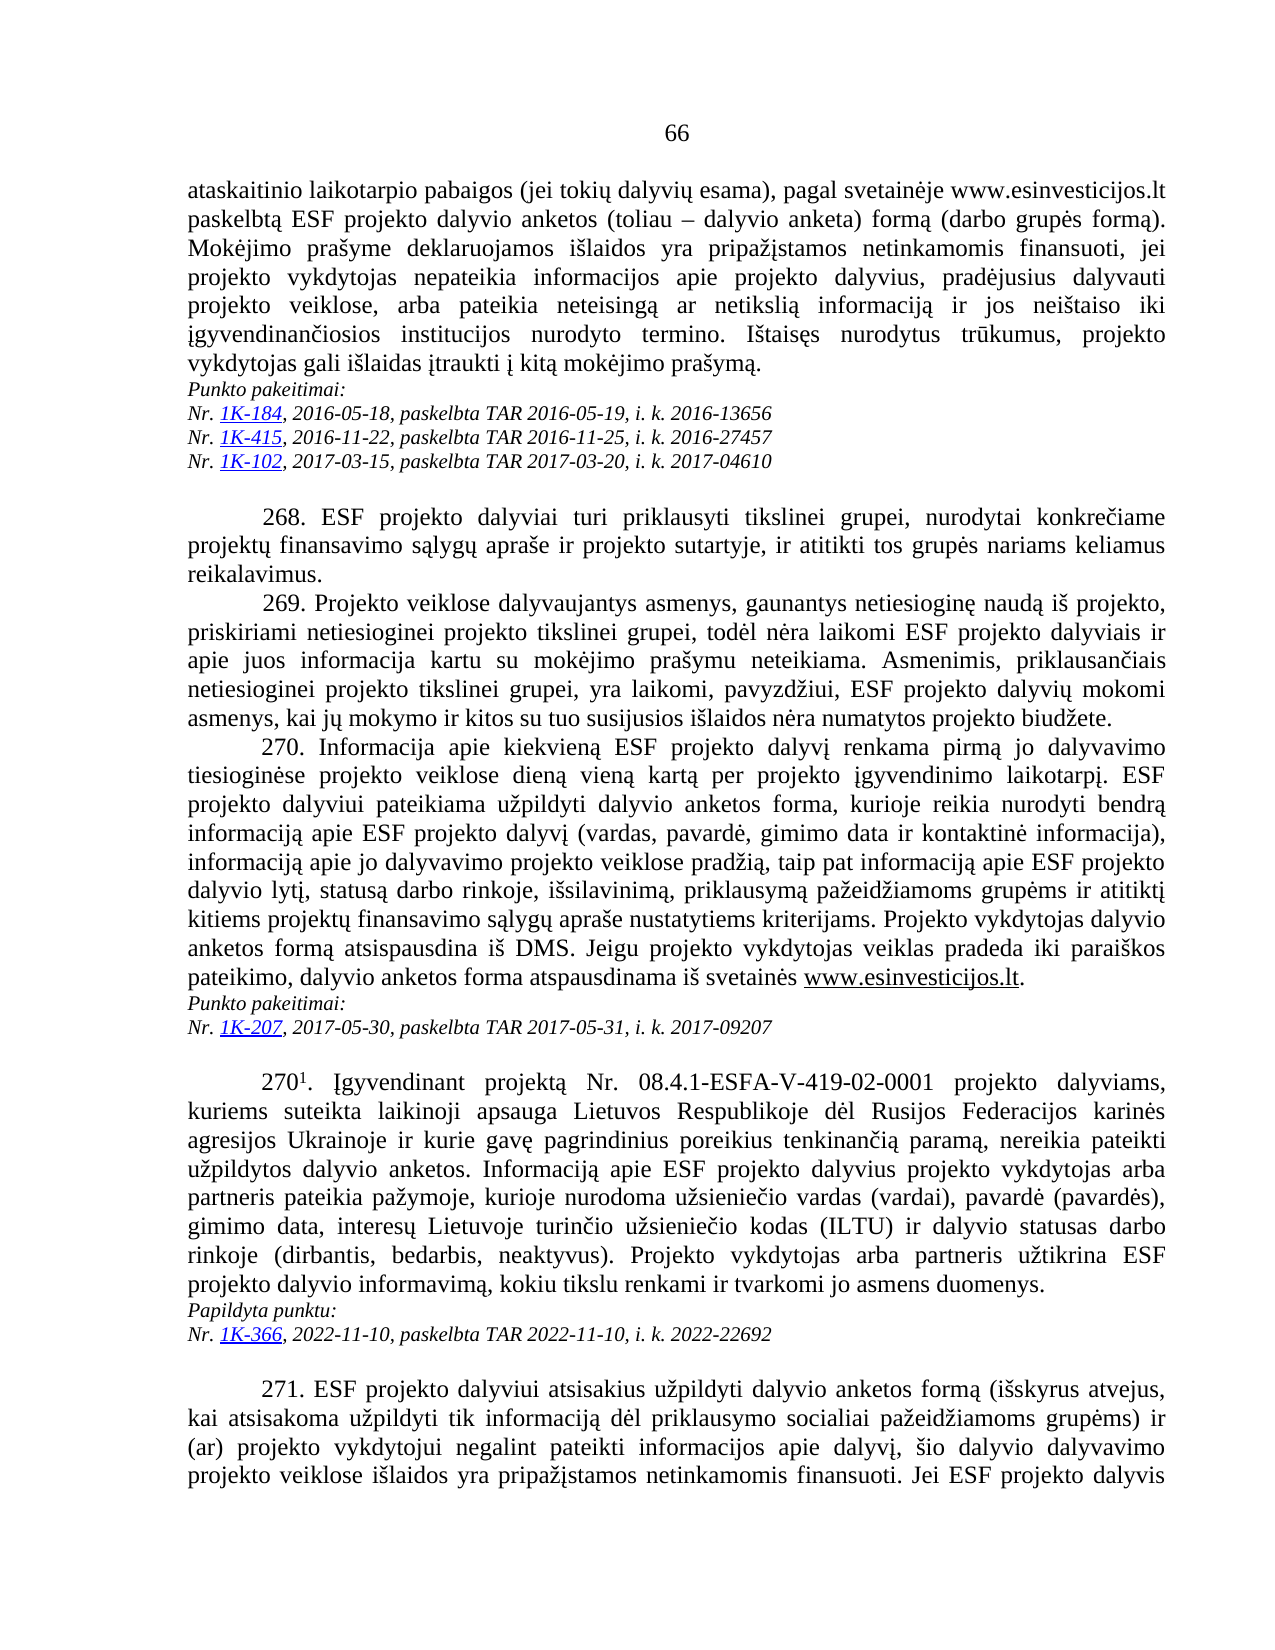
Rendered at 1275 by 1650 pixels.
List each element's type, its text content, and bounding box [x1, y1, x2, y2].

text 270. Informacija apie kiekvieną ESF projekto dalyvį renkama pirmą jo dalyvavimo tiesioginėse projekto veiklose dieną vieną kartą per projekto įgyvendinimo laikotarpį. ESF projekto dalyviui pateikiama užpildyti dalyvio anketos forma, kurioje reikia nurodyti bendrą informaciją apie ESF projekto dalyvį (vardas, pavardė, gimimo data ir kontaktinė informacija), informaciją apie jo dalyvavimo projekto veiklose pradžią, taip pat informaciją apie ESF projekto dalyvio lytį, statusą darbo rinkoje, išsilavinimą, priklausymą pažeidžiamoms grupėms ir atitiktį kitiems projektų finansavimo sąlygų apraše nustatytiems kriterijams. Projekto vykdytojas dalyvio anketos formą atsispausdina iš DMS. Jeigu projekto vykdytojas veiklas pradeda iki paraiškos pateikimo, dalyvio anketos forma atspausdinama iš svetainės www.esinvesticijos.lt. [187, 732, 1167, 991]
text Nr. 1K-184, 2016-05-18, paskelbta TAR 2016-05-19, i. k. 2016-13656 [187, 401, 1167, 425]
text Nr. 1K-415, 2016-11-22, paskelbta TAR 2016-11-25, i. k. 2016-27457 [187, 425, 1167, 449]
text Punkto pakeitimai: [187, 377, 1167, 401]
text Papildyta punktu: [187, 1297, 1167, 1322]
text 271. ESF projekto dalyviui atsisakius užpildyti dalyvio anketos formą (išskyrus atvejus, kai atsisakoma užpildyti tik informaciją dėl priklausymo socialiai pažeidžiamoms grupėms) ir (ar) projekto vykdytojui negalint pateikti informacijos apie dalyvį, šio dalyvio dalyvavimo projekto veiklose išlaidos yra pripažįstamos netinkamomis finansuoti. Jei ESF projekto dalyvis [187, 1374, 1167, 1489]
text ataskaitinio laikotarpio pabaigos (jei tokių dalyvių esama), pagal svetainėje www.esinvesticijos.lt paskelbtą ESF projekto dalyvio anketos (toliau – dalyvio anketa) formą (darbo grupės formą). Mokėjimo prašyme deklaruojamos išlaidos yra pripažįstamos netinkamomis finansuoti, jei projekto vykdytojas nepateikia informacijos apie projekto dalyvius, pradėjusius dalyvauti projekto veiklose, arba pateikia neteisingą ar netikslią informaciją ir jos neištaiso iki įgyvendinančiosios institucijos nurodyto termino. Ištaisęs nurodytus trūkumus, projekto vykdytojas gali išlaidas įtraukti į kitą mokėjimo prašymą. [187, 176, 1167, 377]
text Nr. 1K-102, 2017-03-15, paskelbta TAR 2017-03-20, i. k. 2017-04610 [187, 449, 1167, 473]
text 269. Projekto veiklose dalyvaujantys asmenys, gaunantys netiesioginę naudą iš projekto, priskiriami netiesioginei projekto tikslinei grupei, todėl nėra laikomi ESF projekto dalyviais ir apie juos informacija kartu su mokėjimo prašymu neteikiama. Asmenimis, priklausančiais netiesioginei projekto tikslinei grupei, yra laikomi, pavyzdžiui, ESF projekto dalyvių mokomi asmenys, kai jų mokymo ir kitos su tuo susijusios išlaidos nėra numatytos projekto biudžete. [187, 588, 1167, 732]
text Punkto pakeitimai: [187, 991, 1167, 1015]
text Nr. 1K-207, 2017-05-30, paskelbta TAR 2017-05-31, i. k. 2017-09207 [187, 1015, 1167, 1039]
text 2701. Įgyvendinant projektą Nr. 08.4.1-ESFA-V-419-02-0001 projekto dalyviams, kuriems suteikta laikinoji apsauga Lietuvos Respublikoje dėl Rusijos Federacijos karinės agresijos Ukrainoje ir kurie gavę pagrindinius poreikius tenkinančią paramą, nereikia pateikti užpildytos dalyvio anketos. Informaciją apie ESF projekto dalyvius projekto vykdytojas arba partneris pateikia pažymoje, kurioje nurodoma užsieniečio vardas (vardai), pavardė (pavardės), gimimo data, interesų Lietuvoje turinčio užsieniečio kodas (ILTU) ir dalyvio statusas darbo rinkoje (dirbantis, bedarbis, neaktyvus). Projekto vykdytojas arba partneris užtikrina ESF projekto dalyvio informavimą, kokiu tikslu renkami ir tvarkomi jo asmens duomenys. [187, 1067, 1167, 1297]
text 268. ESF projekto dalyviai turi priklausyti tikslinei grupei, nurodytai konkrečiame projektų finansavimo sąlygų apraše ir projekto sutartyje, ir atitikti tos grupės nariams keliamus reikalavimus. [187, 502, 1167, 588]
text Nr. 1K-366, 2022-11-10, paskelbta TAR 2022-11-10, i. k. 2022-22692 [187, 1322, 1167, 1346]
